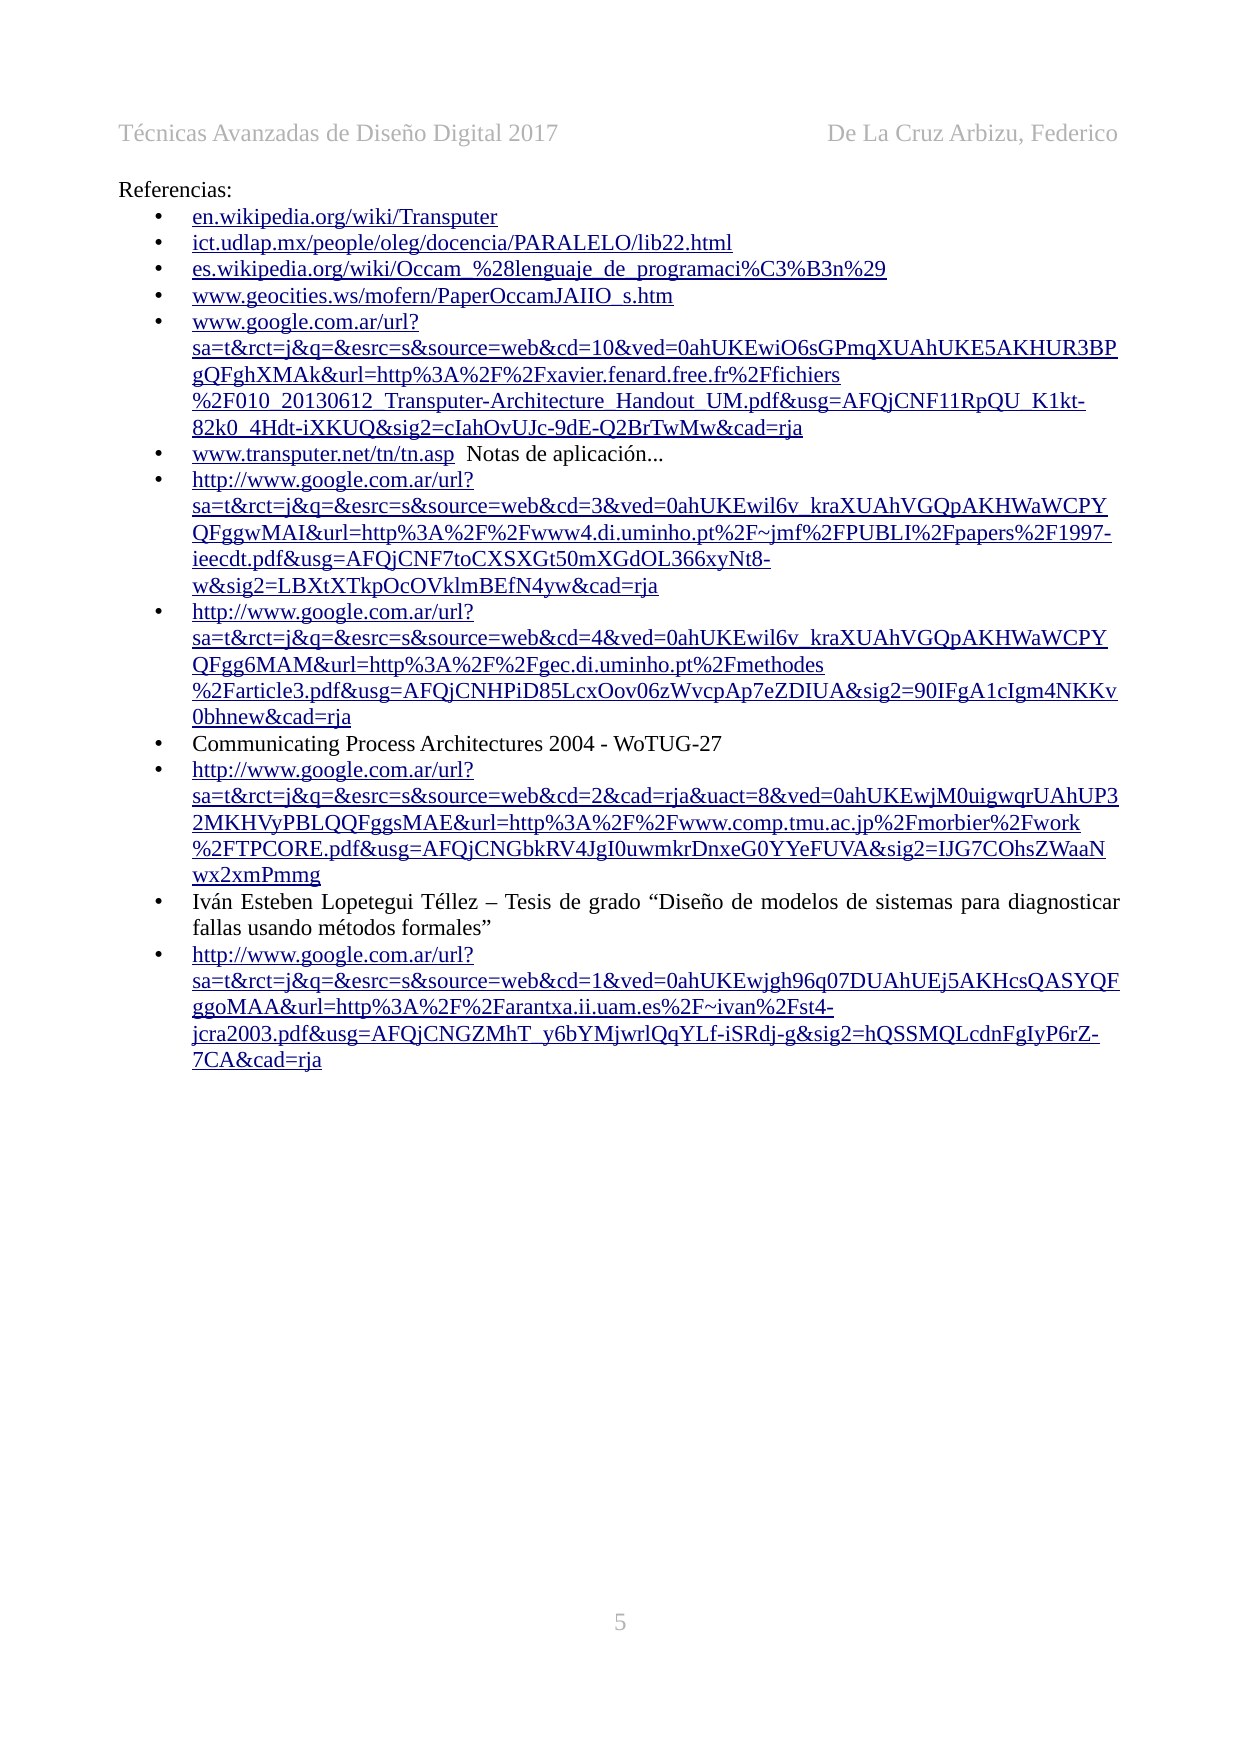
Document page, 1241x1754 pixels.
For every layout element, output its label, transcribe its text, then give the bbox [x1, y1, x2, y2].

list http://www.google.com.ar/url?sa=t&rct=j&q=&esrc=s&source=web&cd=1&ved=0ahUKEwjgh96q07DUAhUEj5AKHcsQASYQFggoMAA&url=http%3A%2F%2Farantxa.ii.uam.es%2F~ivan%2Fst4-jcra2003.pdf&usg=AFQjCNGZMhT_y6bYMjwrlQqYLf-iSRdj-g&sig2=hQSSMQLcdnFgIyP6rZ-7CA&cad=rja [154, 941, 1122, 1072]
list Iván Esteben Lopetegui Téllez – Tesis de grado “Diseño de modelos de sistemas para diagnosticar fallas usando métodos formales” [154, 888, 1122, 941]
list www.google.com.ar/url?sa=t&rct=j&q=&esrc=s&source=web&cd=10&ved=0ahUKEwiO6sGPmqXUAhUKE5AKHUR3BPgQFghXMAk&url=http%3A%2F%2Fxavier.fenard.free.fr%2Ffichiers%2F010_20130612_Transputer-Architecture_Handout_UM.pdf&usg=AFQjCNF11RpQU_K1kt-82k0_4Hdt-iXKUQ&sig2=cIahOvUJc-9dE-Q2BrTwMw&cad=rja [154, 308, 1122, 440]
list en.wikipedia.org/wiki/Transputer [154, 203, 1122, 229]
list es.wikipedia.org/wiki/Occam_%28lenguaje_de_programaci%C3%B3n%29 [154, 255, 1122, 282]
list ict.udlap.mx/people/oleg/docencia/PARALELO/lib22.html [154, 229, 1122, 255]
list Communicating Process Architectures 2004 - WoTUG-27 [154, 730, 1122, 756]
list www.geocities.ws/mofern/PaperOccamJAIIO_s.htm [154, 282, 1122, 308]
list http://www.google.com.ar/url?sa=t&rct=j&q=&esrc=s&source=web&cd=3&ved=0ahUKEwil6v_kraXUAhVGQpAKHWaWCPYQFggwMAI&url=http%3A%2F%2Fwww4.di.uminho.pt%2F~jmf%2FPUBLI%2Fpapers%2F1997-ieecdt.pdf&usg=AFQjCNF7toCXSXGt50mXGdOL366xyNt8-w&sig2=LBXtXTkpOcOVklmBEfN4yw&cad=rja [154, 466, 1122, 598]
text Referencias: [118, 176, 1122, 203]
list http://www.google.com.ar/url?sa=t&rct=j&q=&esrc=s&source=web&cd=4&ved=0ahUKEwil6v_kraXUAhVGQpAKHWaWCPYQFgg6MAM&url=http%3A%2F%2Fgec.di.uminho.pt%2Fmethodes%2Farticle3.pdf&usg=AFQjCNHPiD85LcxOov06zWvcpAp7eZDIUA&sig2=90IFgA1cIgm4NKKv0bhnew&cad=rja [154, 598, 1122, 730]
list www.transputer.net/tn/tn.asp Notas de aplicación... [154, 440, 1122, 466]
list http://www.google.com.ar/url?sa=t&rct=j&q=&esrc=s&source=web&cd=2&cad=rja&uact=8&ved=0ahUKEwjM0uigwqrUAhUP32MKHVyPBLQQFggsMAE&url=http%3A%2F%2Fwww.comp.tmu.ac.jp%2Fmorbier%2Fwork%2FTPCORE.pdf&usg=AFQjCNGbkRV4JgI0uwmkrDnxeG0YYeFUVA&sig2=IJG7COhsZWaaNwx2xmPmmg [154, 756, 1122, 888]
